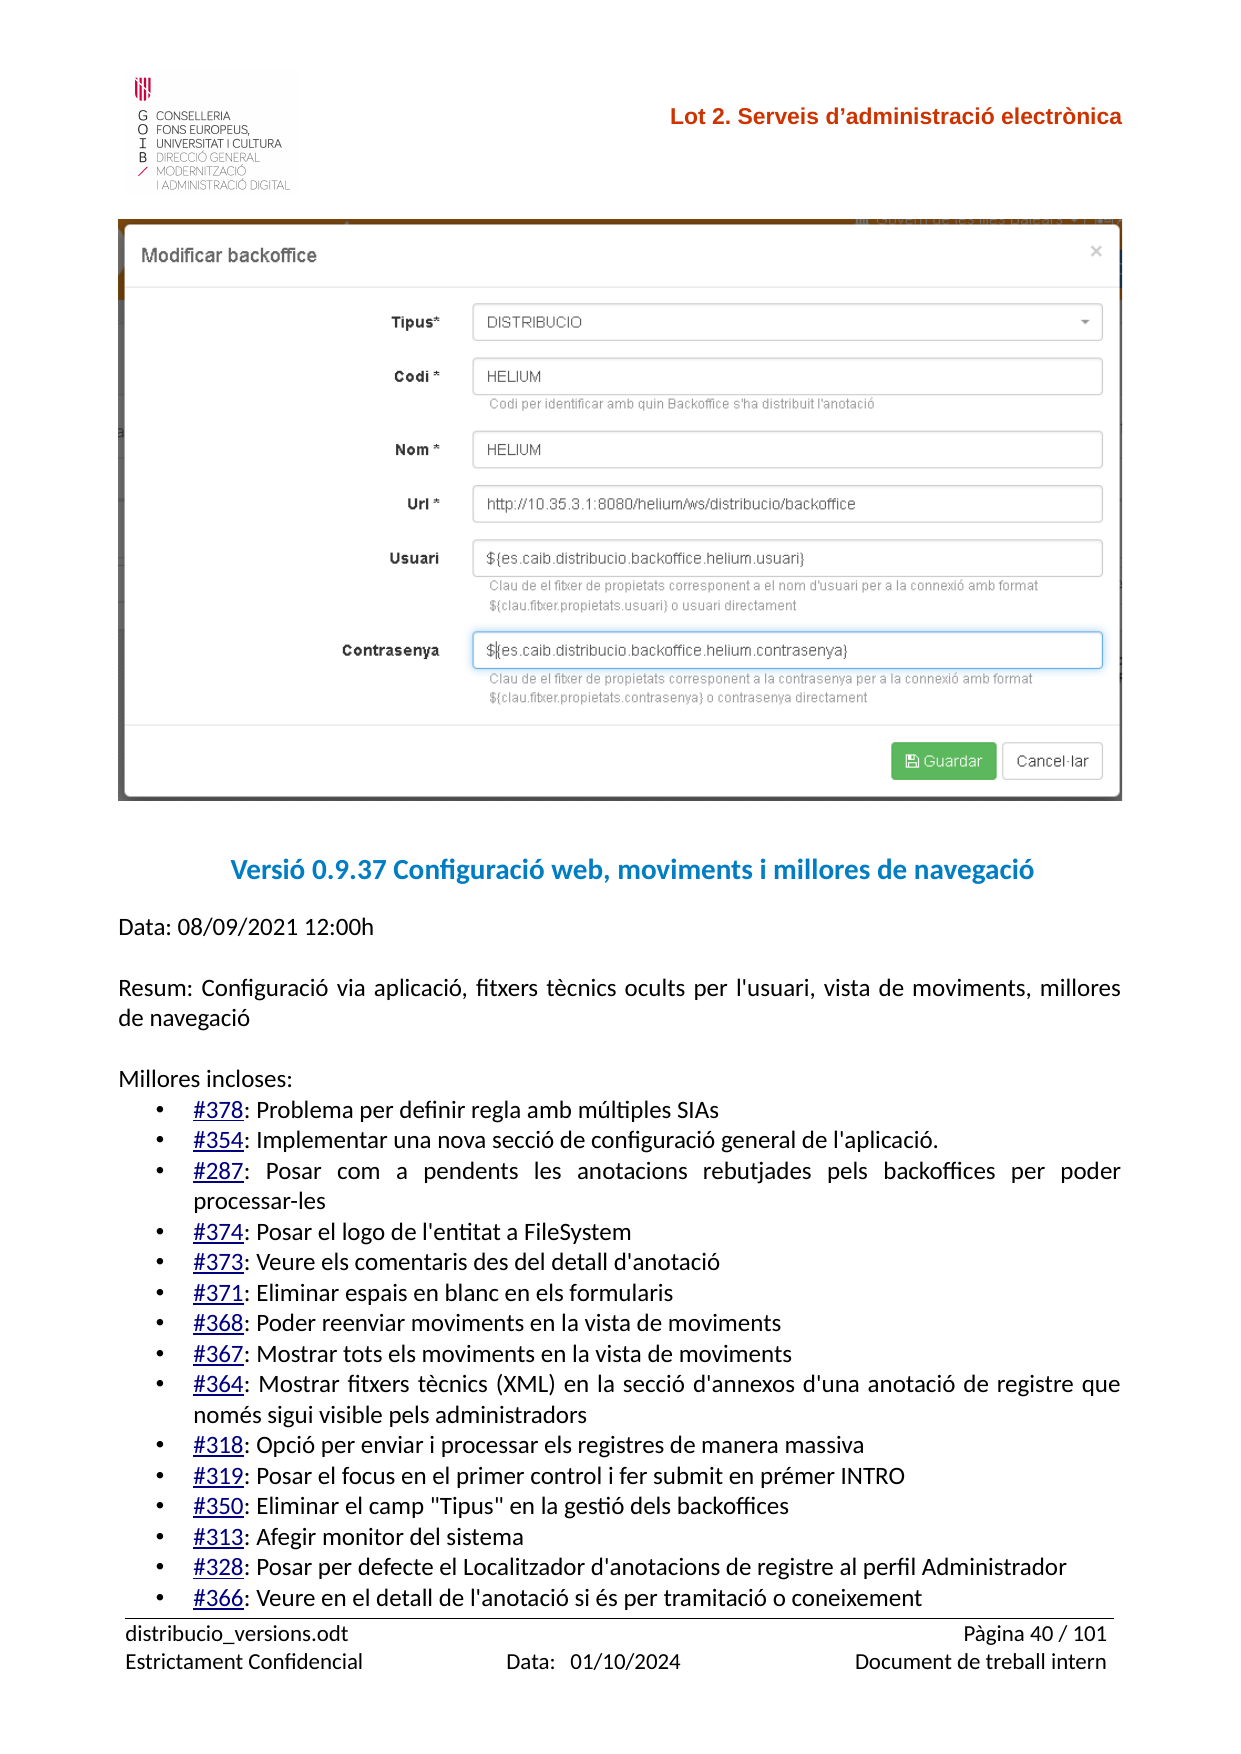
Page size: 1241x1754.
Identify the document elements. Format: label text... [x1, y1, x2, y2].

list #367: Mostrar tots els moviments en la vista de moviments [156, 1338, 1122, 1368]
list #371: Eliminar espais en blanc en els formularis [156, 1277, 1122, 1307]
list #368: Poder reenviar moviments en la vista de moviments [156, 1307, 1122, 1338]
list #318: Opció per enviar i processar els registres de manera massiva [156, 1429, 1122, 1460]
list #364: Mostrar fitxers tècnics (XML) en la secció d'annexos d'una anotació de registre que només sigui visible pels administradors [156, 1368, 1122, 1429]
list #373: Veure els comentaris des del detall d'anotació [156, 1246, 1122, 1277]
list #287: Posar com a pendents les anotacions rebutjades pels backoffices per poder processar-les [156, 1155, 1122, 1216]
subtitle Versió 0.9.37 Configuració web, moviments i millores de navegació [153, 851, 1122, 887]
list #350: Eliminar el camp "Tipus" en la gestió dels backoffices [156, 1491, 1122, 1521]
list #354: Implementar una nova secció de configuració general de l'aplicació. [156, 1124, 1122, 1155]
list #328: Posar per defecte el Localitzador d'anotacions de registre al perfil Administrador [156, 1552, 1122, 1582]
text Resum: Configuració via aplicació, fitxers tècnics ocults per l'usuari, vista de moviments, millores de navegació [118, 972, 1122, 1033]
picture [126, 70, 299, 197]
picture [118, 219, 1123, 801]
list #374: Posar el logo de l'entitat a FileSystem [156, 1216, 1122, 1246]
text Millores incloses: [118, 1063, 1122, 1094]
text Data: 08/09/2021 12:00h [118, 911, 1122, 941]
list #313: Afegir monitor del sistema [156, 1521, 1122, 1552]
list #366: Veure en el detall de l'anotació si és per tramitació o coneixement [156, 1582, 1122, 1613]
list #319: Posar el focus en el primer control i fer submit en prémer INTRO [156, 1460, 1122, 1491]
list #378: Problema per definir regla amb múltiples SIAs [156, 1094, 1122, 1124]
